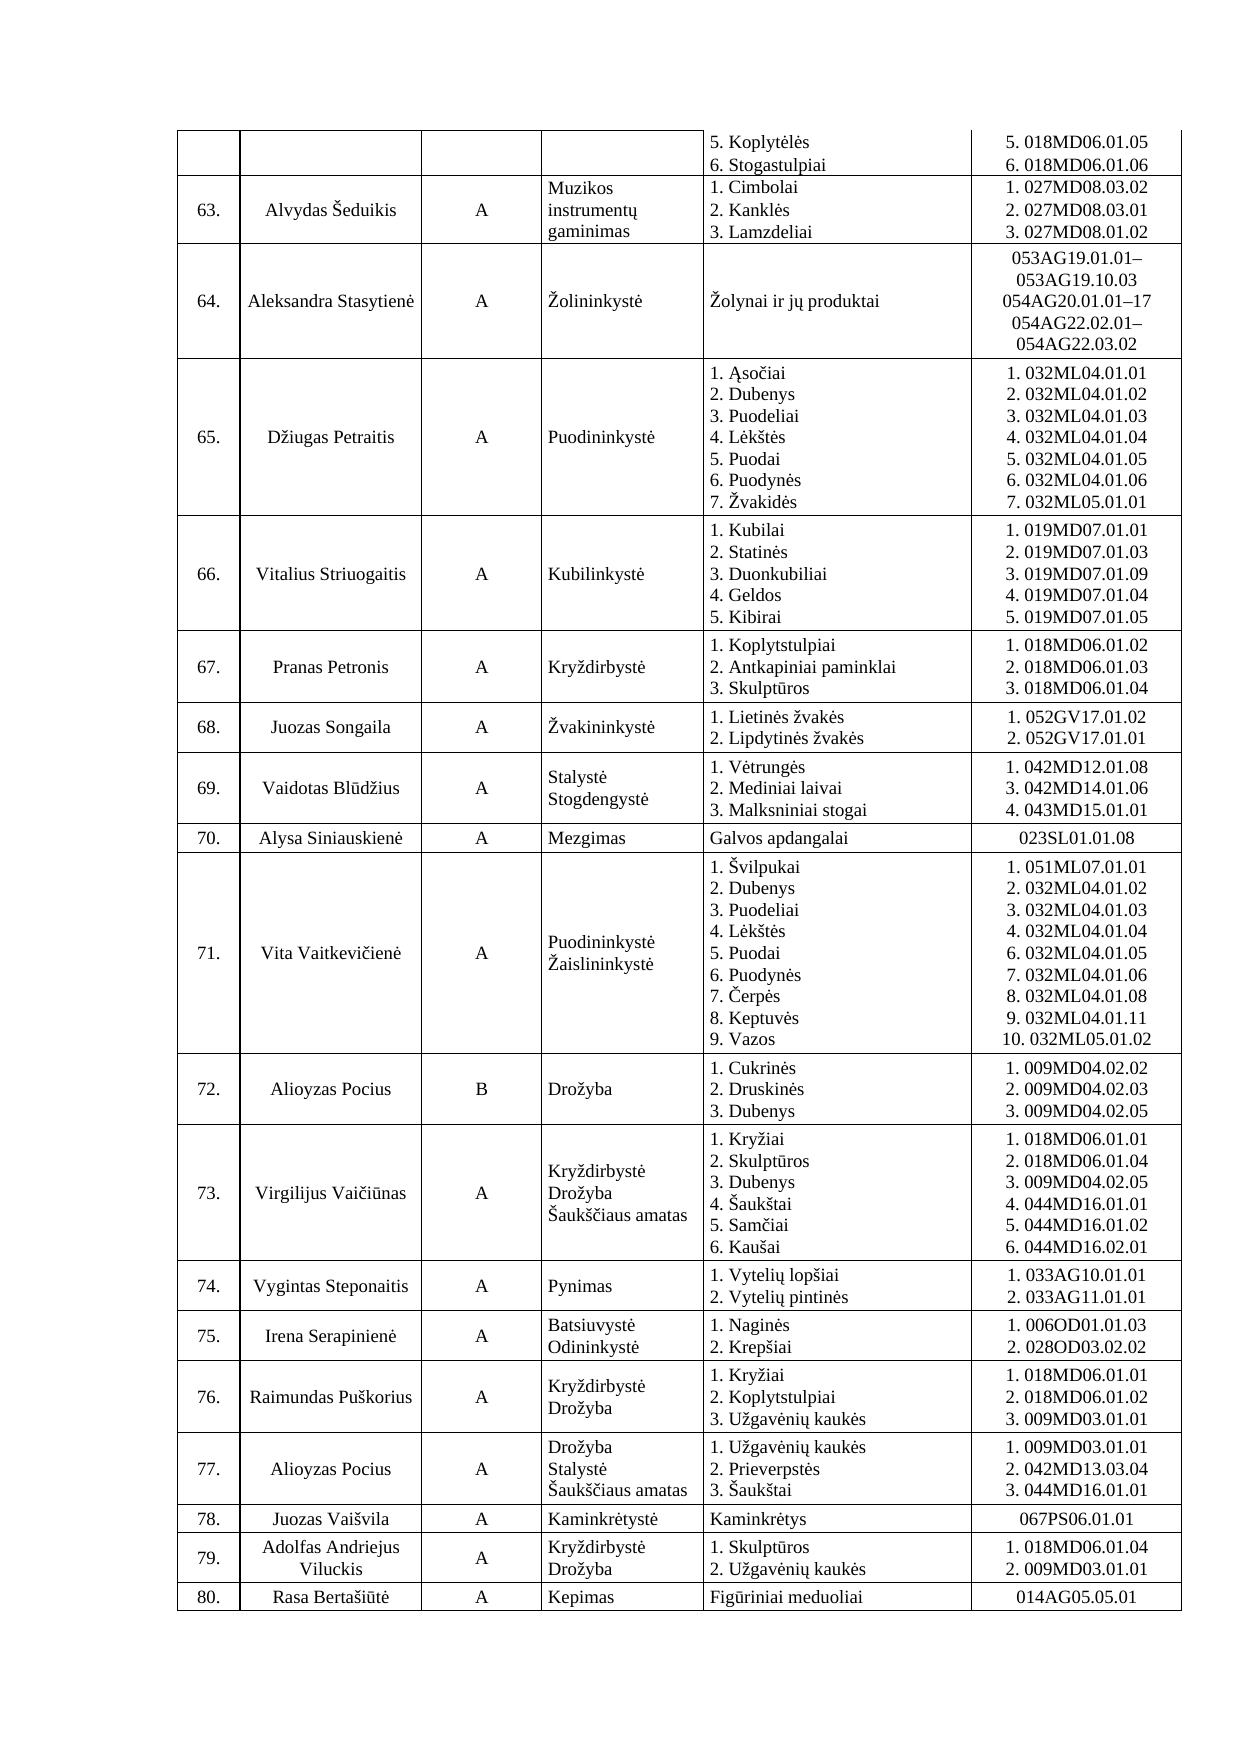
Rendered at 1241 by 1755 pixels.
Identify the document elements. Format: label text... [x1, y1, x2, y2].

table_cell [1182, 752, 1240, 823]
table_cell 64. [178, 244, 239, 358]
table_cell A [422, 176, 541, 243]
table_cell [1182, 1053, 1240, 1124]
table_cell Adolfas Andriejus Viluckis [241, 1533, 421, 1582]
table_cell A [422, 1125, 541, 1260]
table_cell Žolininkystė [542, 244, 703, 358]
table_cell Alioyzas Pocius [241, 1433, 421, 1503]
table_cell [1182, 1260, 1240, 1310]
table_cell A [422, 1505, 541, 1532]
table_cell A [422, 244, 541, 358]
table_cell Irena Serapinienė [241, 1311, 421, 1360]
table_cell 1. Užgavėnių kaukės 2. Prieverpstės 3. Šaukštai [704, 1433, 971, 1503]
table_cell 1. Švilpukai 2. Dubenys 3. Puodeliai 4. Lėkštės 5. Puodai 6. Puodynės 7. Čerpės 8. Keptuvės 9. Vazos [704, 853, 971, 1053]
table_cell 5. Koplytėlės [704, 130, 971, 152]
table_cell 1. 018MD06.01.01 2. 018MD06.01.04 3. 009MD04.02.05 4. 044MD16.01.01 5. 044MD16.01.02 6. 044MD16.02.01 [972, 1125, 1181, 1260]
table_cell 1. 052GV17.01.02 2. 052GV17.01.01 [972, 703, 1181, 752]
table_cell Žvakininkystė [542, 703, 703, 752]
table_cell 74. [178, 1261, 239, 1310]
table_cell Aleksandra Stasytienė [241, 244, 421, 358]
table_cell Pranas Petronis [241, 631, 421, 702]
table_cell 1. 006OD01.01.03 2. 028OD03.02.02 [972, 1311, 1181, 1360]
table_cell [1182, 1124, 1240, 1260]
table_cell 73. [178, 1125, 239, 1260]
table_cell 78. [178, 1505, 239, 1532]
table_cell [1182, 198, 1240, 220]
table_cell [1182, 175, 1240, 198]
table_cell [1182, 823, 1240, 852]
table_cell 75. [178, 1311, 239, 1360]
table_cell [1182, 220, 1240, 243]
table_cell [1182, 515, 1240, 630]
table_cell 71. [178, 853, 239, 1053]
table_cell 1. 027MD08.03.02 [972, 176, 1181, 198]
table_cell 80. [178, 1583, 239, 1610]
table_cell Vitalius Striuogaitis [241, 516, 421, 630]
table_cell 1. 009MD03.01.01 2. 042MD13.03.04 3. 044MD16.01.01 [972, 1433, 1181, 1503]
table_cell A [422, 1361, 541, 1432]
table_cell 1. Lietinės žvakės 2. Lipdytinės žvakės [704, 703, 971, 752]
table_cell 69. [178, 753, 239, 823]
table_cell Kryždirbystė [542, 631, 703, 702]
table_cell A [422, 1433, 541, 1503]
table_cell 70. [178, 824, 239, 852]
table_cell Pynimas [542, 1261, 703, 1310]
table_cell Drožyba Stalystė Šaukščiaus amatas [542, 1433, 703, 1503]
table_cell A [422, 631, 541, 702]
table_cell [1182, 130, 1240, 152]
table_cell [1182, 852, 1240, 1053]
table_cell Džiugas Petraitis [241, 359, 421, 515]
table_cell Galvos apdangalai [704, 824, 971, 852]
table_cell 1. Ąsočiai 2. Dubenys 3. Puodeliai 4. Lėkštės 5. Puodai 6. Puodynės 7. Žvakidės [704, 359, 971, 515]
table_cell 1. 018MD06.01.02 2. 018MD06.01.03 3. 018MD06.01.04 [972, 631, 1181, 702]
table_cell Kryždirbystė Drožyba [542, 1533, 703, 1582]
table_cell 1. Skulptūros 2. Užgavėnių kaukės [704, 1533, 971, 1582]
table_cell 77. [178, 1433, 239, 1503]
table_cell 1. 019MD07.01.01 2. 019MD07.01.03 3. 019MD07.01.09 4. 019MD07.01.04 5. 019MD07.01.05 [972, 516, 1181, 630]
table_cell 053AG19.01.01–053AG19.10.03 054AG20.01.01–17 054AG22.02.01–054AG22.03.02 [972, 244, 1181, 358]
table_cell Kaminkrėtys [704, 1505, 971, 1532]
table_cell 1. Vytelių lopšiai 2. Vytelių pintinės [704, 1261, 971, 1310]
table_cell [1182, 153, 1240, 175]
table_cell Kryždirbystė Drožyba Šaukščiaus amatas [542, 1125, 703, 1260]
table_cell Vaidotas Blūdžius [241, 753, 421, 823]
table_cell 66. [178, 516, 239, 630]
table_cell A [422, 516, 541, 630]
table_cell 1. 051ML07.01.01 2. 032ML04.01.02 3. 032ML04.01.03 4. 032ML04.01.04 6. 032ML04.01.05 7. 032ML04.01.06 8. 032ML04.01.08 9. 032ML04.01.11 10. 032ML05.01.02 [972, 853, 1181, 1053]
table_cell 68. [178, 703, 239, 752]
table_cell 1. Vėtrungės 2. Mediniai laivai 3. Malksniniai stogai [704, 753, 971, 823]
table_cell 67. [178, 631, 239, 702]
table_cell [422, 131, 541, 175]
table_cell 72. [178, 1054, 239, 1124]
table_cell Puodininkystė Žaislininkystė [542, 853, 703, 1053]
table_cell 5. 018MD06.01.05 [972, 130, 1181, 152]
table_cell Alysa Siniauskienė [241, 824, 421, 852]
table_cell 65. [178, 359, 239, 515]
table_cell [1182, 702, 1240, 752]
table_cell [1182, 630, 1240, 702]
table_cell Alvydas Šeduikis [241, 176, 421, 243]
table_cell [1182, 1582, 1240, 1610]
table_cell 1. 033AG10.01.01 2. 033AG11.01.01 [972, 1261, 1181, 1310]
table_cell [1182, 1360, 1240, 1432]
table_cell 1. Koplytstulpiai 2. Antkapiniai paminklai 3. Skulptūros [704, 631, 971, 702]
table_cell 1. Kubilai 2. Statinės 3. Duonkubiliai 4. Geldos 5. Kibirai [704, 516, 971, 630]
table_cell Rasa Bertašiūtė [241, 1583, 421, 1610]
table_cell [1182, 1532, 1240, 1582]
table_cell Muzikos instrumentų gaminimas [542, 176, 703, 243]
table_cell Juozas Vaišvila [241, 1505, 421, 1532]
table_cell Virgilijus Vaičiūnas [241, 1125, 421, 1260]
table_cell Kepimas [542, 1583, 703, 1610]
table_cell 79. [178, 1533, 239, 1582]
table_cell [1182, 358, 1240, 515]
table_cell [178, 131, 239, 175]
table_cell [542, 131, 703, 175]
table_cell 6. 018MD06.01.06 [972, 153, 1181, 175]
table_cell 1. Cimbolai [704, 176, 971, 198]
table_cell Kryždirbystė Drožyba [542, 1361, 703, 1432]
table_cell 1. Kryžiai 2. Skulptūros 3. Dubenys 4. Šaukštai 5. Samčiai 6. Kaušai [704, 1125, 971, 1260]
table_cell [1182, 243, 1240, 358]
table_cell Batsiuvystė Odininkystė [542, 1311, 703, 1360]
table_cell [1182, 1504, 1240, 1532]
table_cell Puodininkystė [542, 359, 703, 515]
table_cell 1. Kryžiai 2. Koplytstulpiai 3. Užgavėnių kaukės [704, 1361, 971, 1432]
table_cell A [422, 1261, 541, 1310]
table_cell Kubilinkystė [542, 516, 703, 630]
table_cell 2. Kanklės [704, 198, 971, 220]
table_cell 2. 027MD08.03.01 [972, 198, 1181, 220]
table_cell 3. 027MD08.01.02 [972, 220, 1181, 243]
table_cell 1. Cukrinės 2. Druskinės 3. Dubenys [704, 1054, 971, 1124]
table_cell A [422, 703, 541, 752]
table_cell Stalystė Stogdengystė [542, 753, 703, 823]
table_cell A [422, 1533, 541, 1582]
table_cell 76. [178, 1361, 239, 1432]
table_cell Žolynai ir jų produktai [704, 244, 971, 358]
table_cell 3. Lamzdeliai [704, 220, 971, 243]
table_cell 6. Stogastulpiai [704, 153, 971, 175]
table_cell Mezgimas [542, 824, 703, 852]
table_cell Alioyzas Pocius [241, 1054, 421, 1124]
table_cell A [422, 1583, 541, 1610]
table_cell 1. 018MD06.01.04 2. 009MD03.01.01 [972, 1533, 1181, 1582]
table_cell A [422, 1311, 541, 1360]
table_cell 1. 009MD04.02.02 2. 009MD04.02.03 3. 009MD04.02.05 [972, 1054, 1181, 1124]
table_cell 1. 042MD12.01.08 3. 042MD14.01.06 4. 043MD15.01.01 [972, 753, 1181, 823]
table_cell 1. Naginės 2. Krepšiai [704, 1311, 971, 1360]
table_cell A [422, 853, 541, 1053]
table_cell Vita Vaitkevičienė [241, 853, 421, 1053]
table_cell 023SL01.01.08 [972, 824, 1181, 852]
table_cell 63. [178, 176, 239, 243]
table_cell Raimundas Puškorius [241, 1361, 421, 1432]
table_cell A [422, 753, 541, 823]
table_cell A [422, 824, 541, 852]
table_cell [1182, 1310, 1240, 1360]
table_cell Drožyba [542, 1054, 703, 1124]
table_cell Figūriniai meduoliai [704, 1583, 971, 1610]
table_cell [1182, 1432, 1240, 1503]
table_cell B [422, 1054, 541, 1124]
table_cell A [422, 359, 541, 515]
table_cell [241, 131, 421, 175]
table_cell Juozas Songaila [241, 703, 421, 752]
table_cell Vygintas Steponaitis [241, 1261, 421, 1310]
table_cell 1. 018MD06.01.01 2. 018MD06.01.02 3. 009MD03.01.01 [972, 1361, 1181, 1432]
table_cell Kaminkrėtystė [542, 1505, 703, 1532]
table_cell 1. 032ML04.01.01 2. 032ML04.01.02 3. 032ML04.01.03 4. 032ML04.01.04 5. 032ML04.01.05 6. 032ML04.01.06 7. 032ML05.01.01 [972, 359, 1181, 515]
table_cell 014AG05.05.01 [972, 1583, 1181, 1610]
table_cell 067PS06.01.01 [972, 1505, 1181, 1532]
